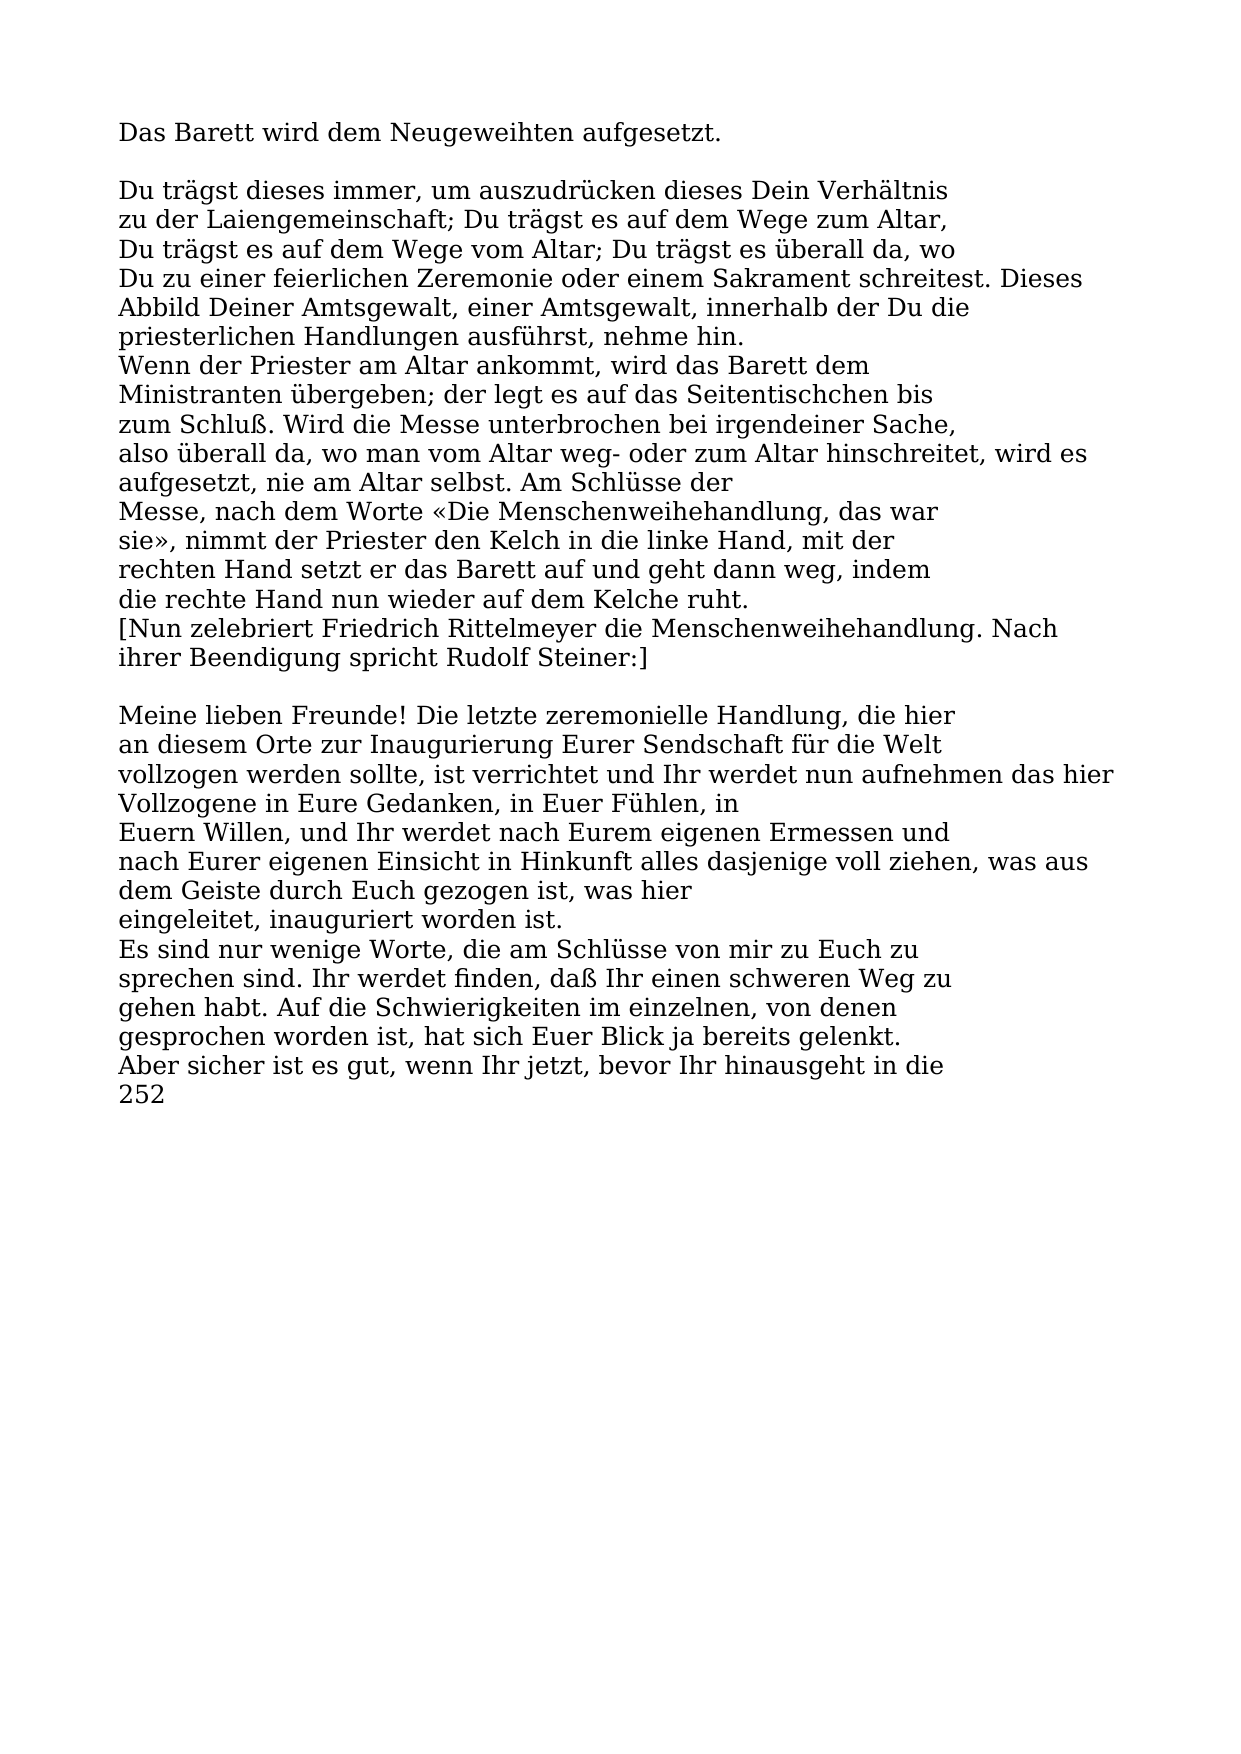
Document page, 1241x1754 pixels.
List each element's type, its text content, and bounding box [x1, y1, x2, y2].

text Du zu einer feierlichen Zeremonie oder einem Sakrament schreitest. Dieses Abbild Deiner Amtsgewalt, einer Amtsgewalt, innerhalb der Du die priesterlichen Handlungen ausführst, nehme hin. [118, 264, 1122, 351]
text die rechte Hand nun wieder auf dem Kelche ruht. [118, 585, 1122, 614]
text Es sind nur wenige Worte, die am Schlüsse von mir zu Euch zu [118, 935, 1122, 964]
text vollzogen werden sollte, ist verrichtet und Ihr werdet nun aufnehmen das hier Vollzogene in Eure Gedanken, in Euer Fühlen, in [118, 760, 1122, 818]
text Messe, nach dem Worte «Die Menschenweihehandlung, das war [118, 497, 1122, 526]
text nach Eurer eigenen Einsicht in Hinkunft alles dasjenige voll ziehen, was aus dem Geiste durch Euch gezogen ist, was hier [118, 847, 1122, 906]
text an diesem Orte zur Inaugurierung Eurer Sendschaft für die Welt [118, 731, 1122, 760]
text rechten Hand setzt er das Barett auf und geht dann weg, indem [118, 556, 1122, 585]
text ihrer Beendigung spricht Rudolf Steiner:] [118, 643, 1122, 672]
text also überall da, wo man vom Altar weg- oder zum Altar hinschreitet, wird es aufgesetzt, nie am Altar selbst. Am Schlüsse der [118, 439, 1122, 497]
text [Nun zelebriert Friedrich Rittelmeyer die Menschenweihehandlung. Nach [118, 614, 1122, 643]
text gehen habt. Auf die Schwierigkeiten im einzelnen, von denen [118, 993, 1122, 1022]
text sie», nimmt der Priester den Kelch in die linke Hand, mit der [118, 526, 1122, 556]
text Aber sicher ist es gut, wenn Ihr jetzt, bevor Ihr hinausgeht in die [118, 1051, 1122, 1081]
text 252 [118, 1081, 1122, 1110]
text Du trägst dieses immer, um auszudrücken dieses Dein Verhältnis [118, 176, 1122, 206]
text Ministranten übergeben; der legt es auf das Seitentischchen bis [118, 381, 1122, 410]
text sprechen sind. Ihr werdet finden, daß Ihr einen schweren Weg zu [118, 964, 1122, 993]
text Wenn der Priester am Altar ankommt, wird das Barett dem [118, 351, 1122, 381]
text Du trägst es auf dem Wege vom Altar; Du trägst es überall da, wo [118, 235, 1122, 264]
text gesprochen worden ist, hat sich Euer Blick ja bereits gelenkt. [118, 1022, 1122, 1051]
text Euern Willen, und Ihr werdet nach Eurem eigenen Ermessen und [118, 818, 1122, 847]
text eingeleitet, inauguriert worden ist. [118, 906, 1122, 935]
text zu der Laiengemeinschaft; Du trägst es auf dem Wege zum Altar, [118, 206, 1122, 235]
text Das Barett wird dem Neugeweihten aufgesetzt. [118, 118, 1122, 147]
text Meine lieben Freunde! Die letzte zeremonielle Handlung, die hier [118, 701, 1122, 731]
text zum Schluß. Wird die Messe unterbrochen bei irgendeiner Sache, [118, 410, 1122, 439]
